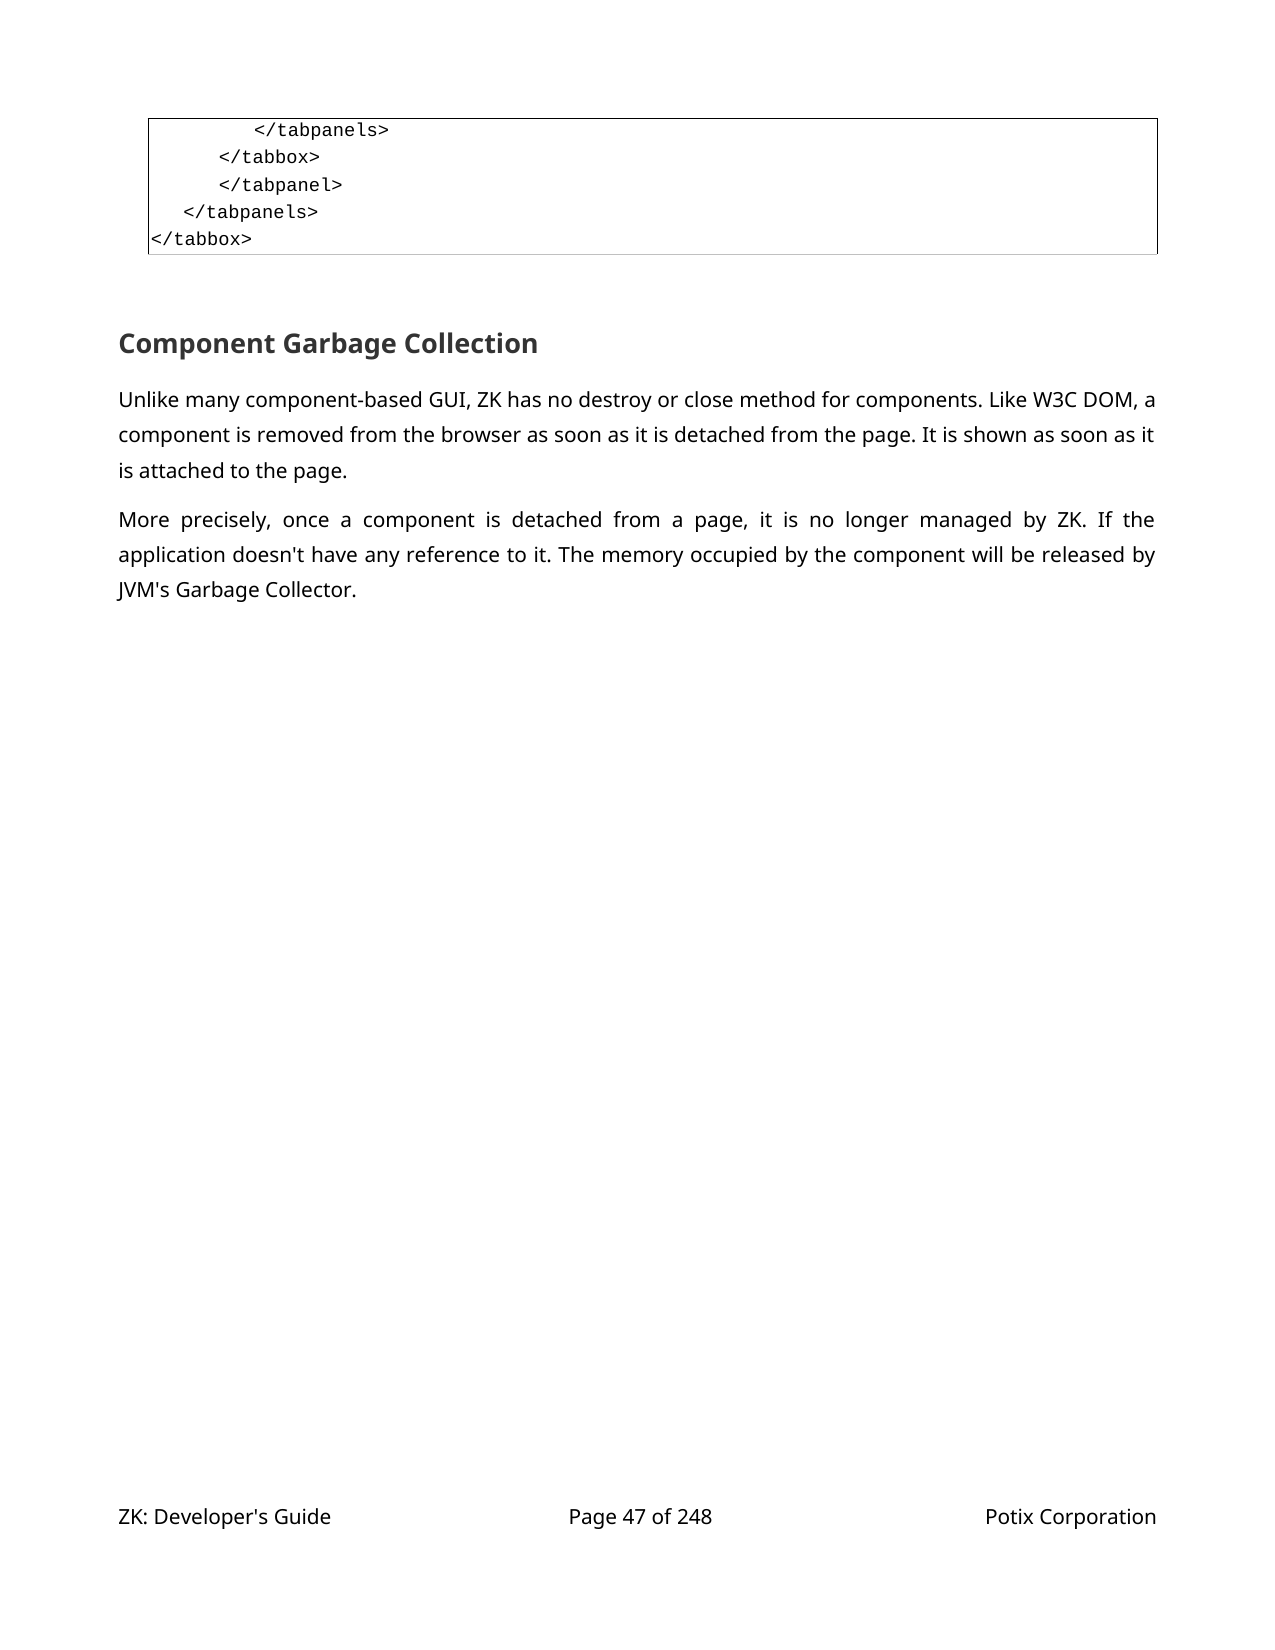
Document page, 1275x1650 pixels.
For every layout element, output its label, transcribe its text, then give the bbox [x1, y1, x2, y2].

text </tabpanel> [149, 172, 1157, 197]
text </tabpanels> [149, 119, 1157, 142]
text </tabbox> [149, 145, 1157, 169]
text More precisely, once a component is detached from a page, it is no longer managed by ZK. If the application doesn't have any reference to it. The memory occupied by the component will be released by JVM's Garbage Collector. [118, 505, 1157, 603]
subtitle Component Garbage Collection [118, 325, 1157, 362]
text </tabbox> [149, 227, 1157, 254]
text Unlike many component-based GUI, ZK has no destroy or close method for components. Like W3C DOM, a component is removed from the browser as soon as it is detached from the page. It is shown as soon as it is attached to the page. [118, 385, 1157, 484]
text </tabpanels> [149, 200, 1157, 224]
